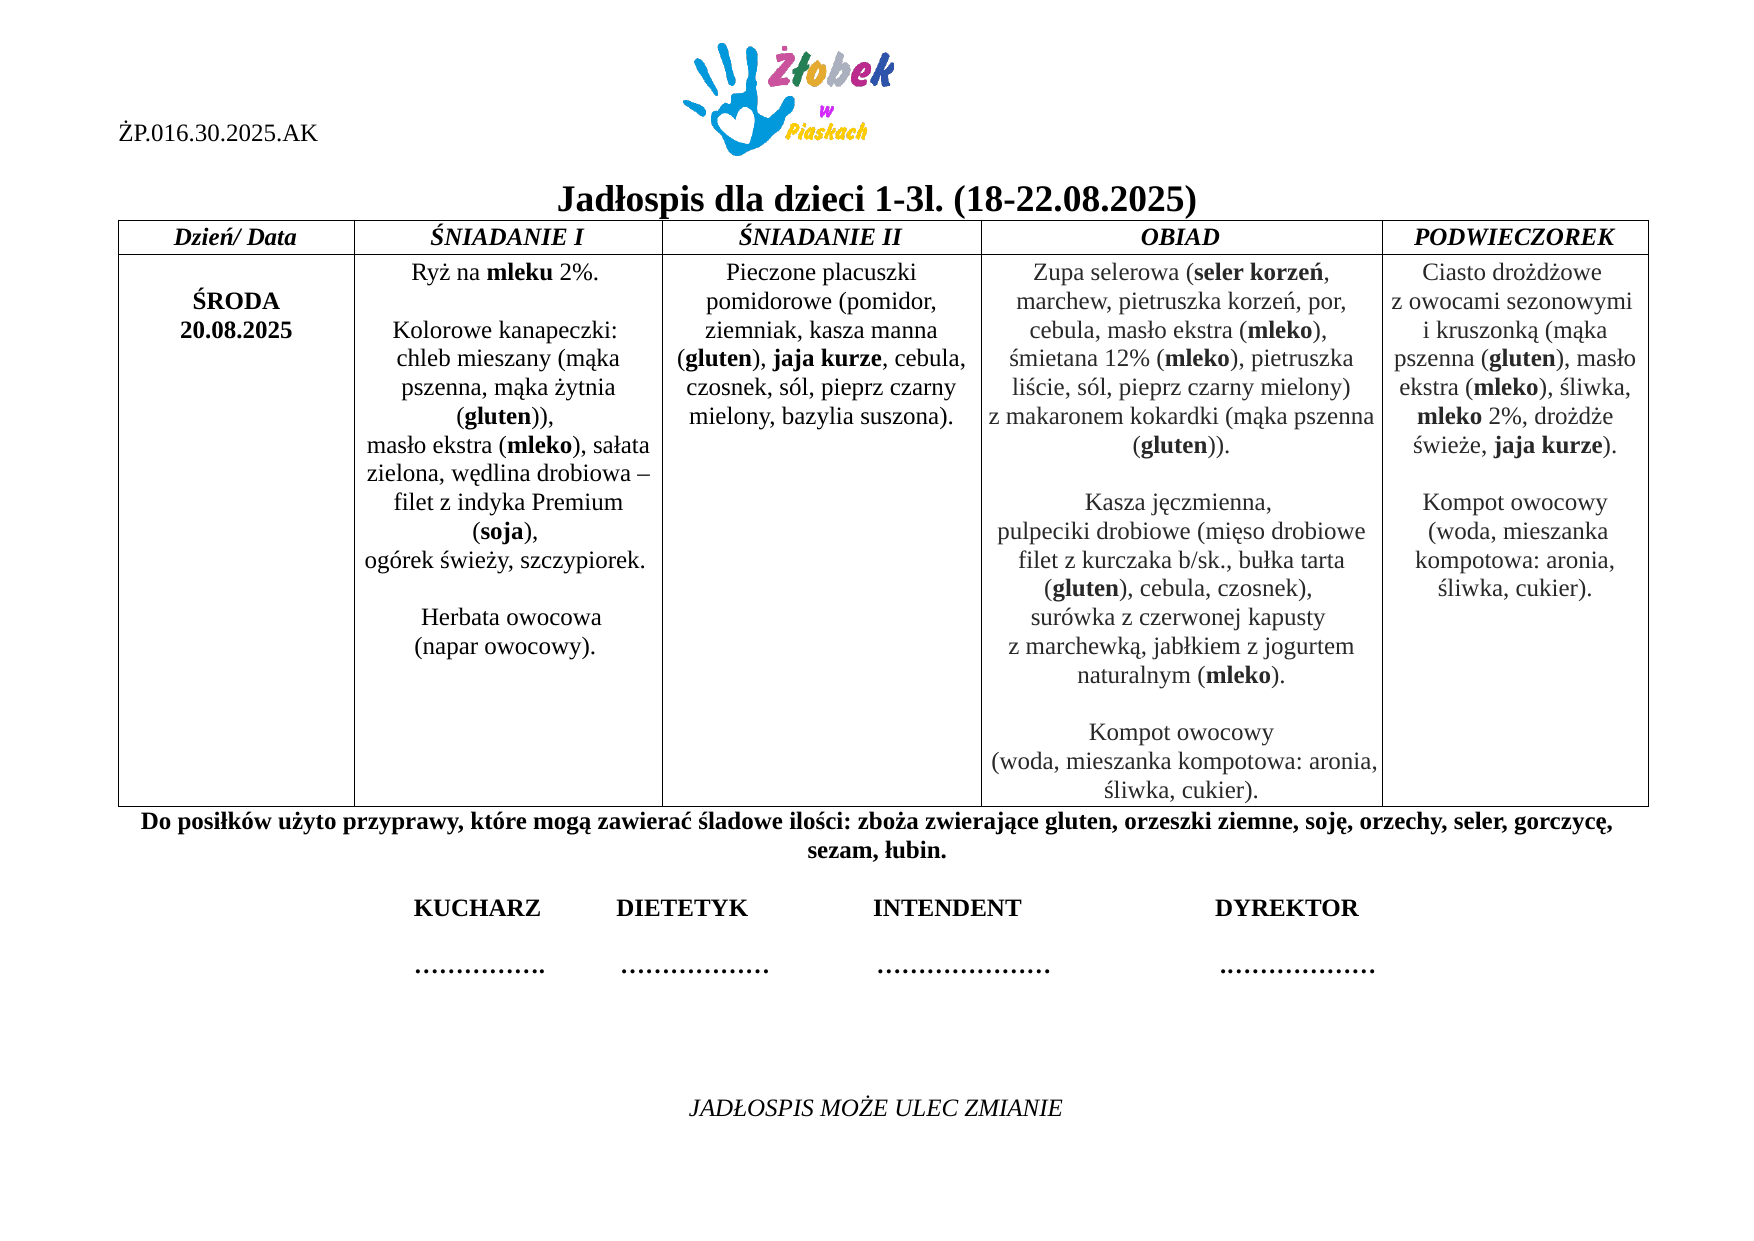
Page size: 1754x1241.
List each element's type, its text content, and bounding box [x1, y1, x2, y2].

table_cell Ciasto drożdżowe z owocami sezonowymi i kruszonką (mąka pszenna (gluten), masło ekstra (mleko), śliwka, mleko 2%, drożdże świeże, jaja kurze). Kompot owocowy (woda, mieszanka kompotowa: aronia, śliwka, cukier). [1383, 255, 1648, 806]
table_header ŚNIADANIE I [355, 221, 662, 254]
text ……………. ……………… ………………… .……………… [118, 921, 1636, 979]
table_header PODWIECZOREK [1383, 221, 1648, 254]
table_header OBIAD [982, 221, 1382, 254]
table_cell Ryż na mleku 2%. Kolorowe kanapeczki: chleb mieszany (mąka pszenna, mąka żytnia (gluten)), masło ekstra (mleko), sałata zielona, wędlina drobiowa – filet z indyka Premium (soja), ogórek świeży, szczypiorek. Herbata owocowa (napar owocowy). [355, 255, 662, 806]
picture [718, 108, 754, 143]
table_cell ŚRODA 20.08.2025 [119, 255, 354, 806]
table_header Dzień/ Data [119, 221, 354, 254]
table_cell Zupa selerowa (seler korzeń, marchew, pietruszka korzeń, por, cebula, masło ekstra (mleko), śmietana 12% (mleko), pietruszka liście, sól, pieprz czarny mielony) z makaronem kokardki (mąka pszenna (gluten)). Kasza jęczmienna, pulpeciki drobiowe (mięso drobiowe filet z kurczaka b/sk., bułka tarta (gluten), cebula, czosnek), surówka z czerwonej kapusty z marchewką, jabłkiem z jogurtem naturalnym (mleko). Kompot owocowy (woda, mieszanka kompotowa: aronia, śliwka, cukier). [982, 255, 1382, 806]
text Do posiłków użyto przyprawy, które mogą zawierać śladowe ilości: zboża zwierające gluten, orzeszki ziemne, soję, orzechy, seler, gorczycę, sezam, łubin. [118, 807, 1636, 864]
table_header ŚNIADANIE II [663, 221, 981, 254]
table_cell Pieczone placuszki pomidorowe (pomidor, ziemniak, kasza manna (gluten), jaja kurze, cebula, czosnek, sól, pieprz czarny mielony, bazylia suszona). [663, 255, 981, 806]
text KUCHARZ DIETETYK INTENDENT DYREKTOR [118, 893, 1636, 921]
text Jadłospis dla dzieci 1-3l. (18-22.08.2025) [118, 176, 1636, 219]
picture [683, 43, 894, 156]
